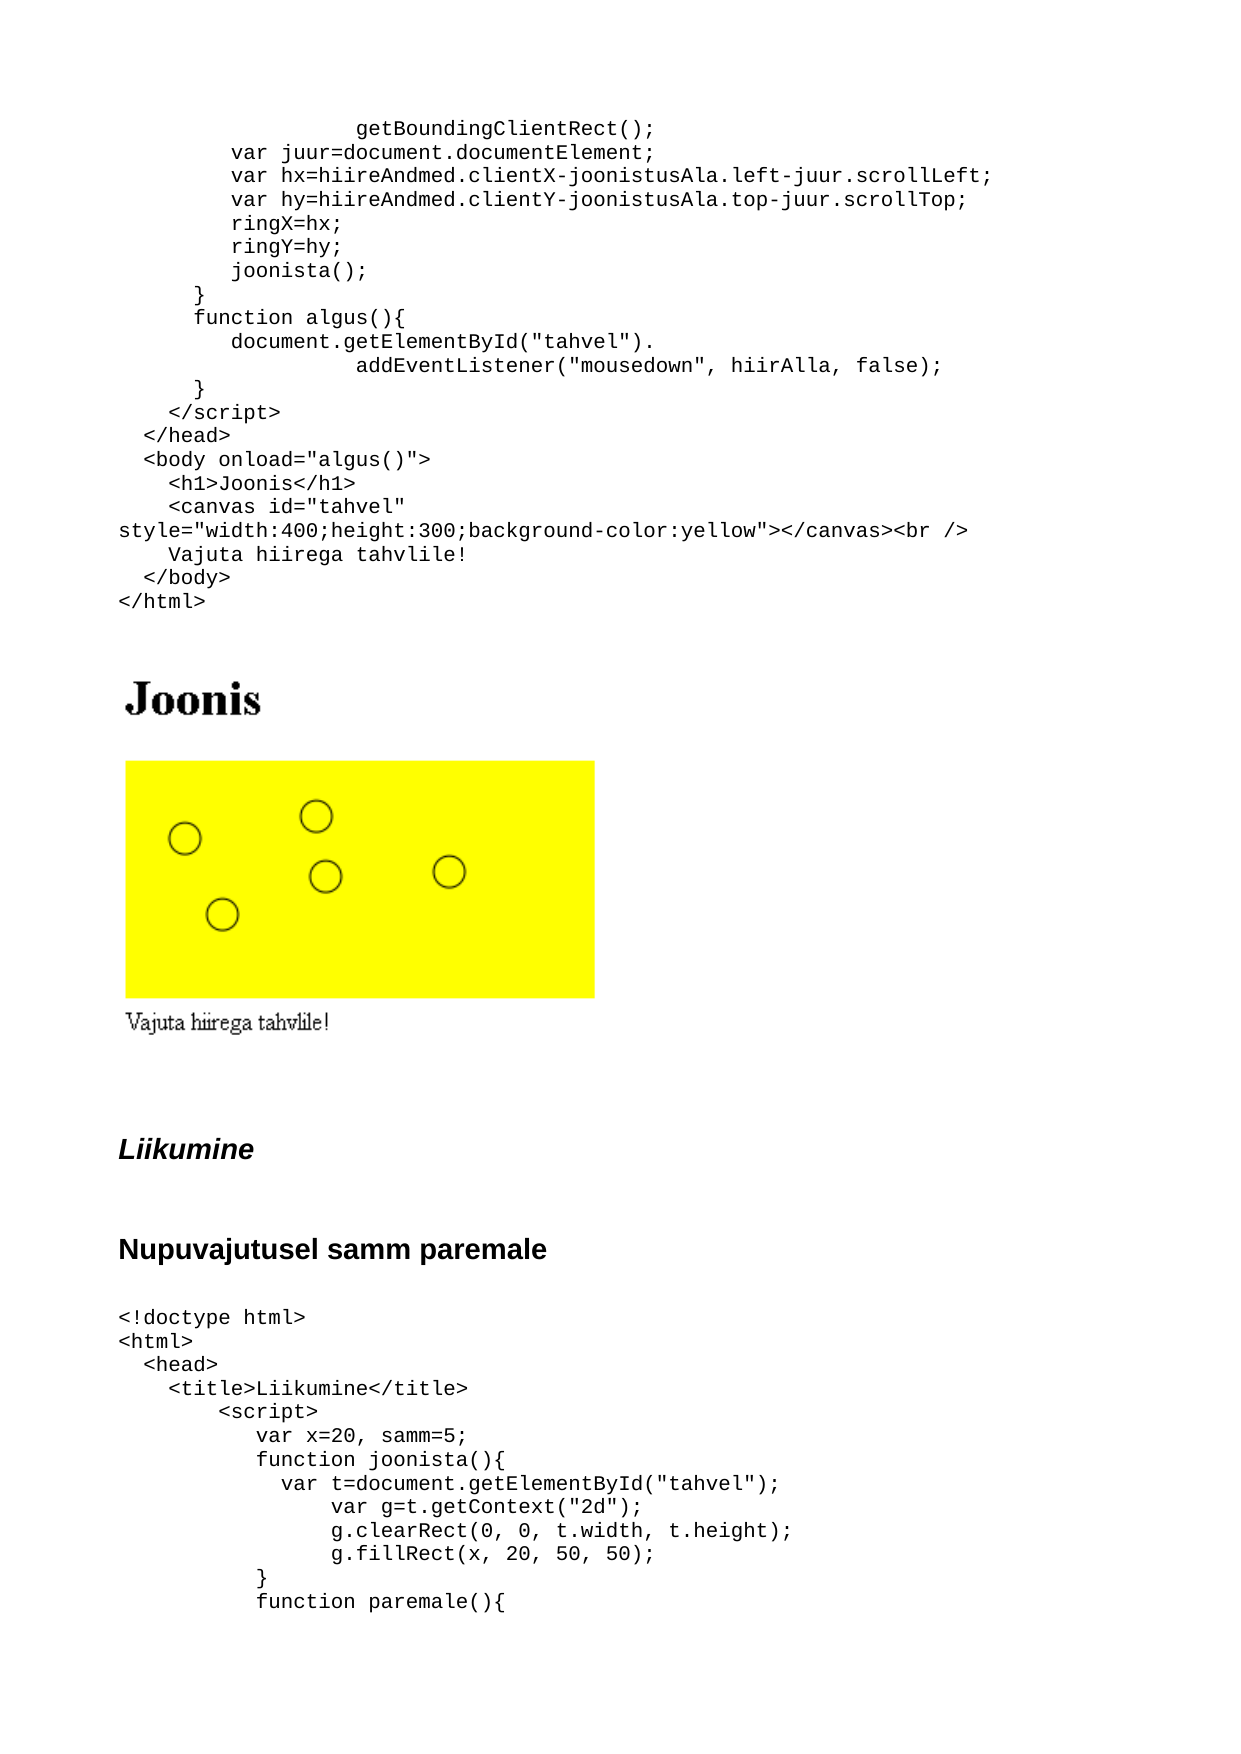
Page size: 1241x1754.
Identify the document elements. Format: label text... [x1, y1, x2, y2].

text g.clearRect(0, 0, t.width, t.height); [118, 1520, 1122, 1543]
text var t=document.getElementById("tahvel"); [118, 1472, 1122, 1496]
text function joonista(){ [118, 1449, 1122, 1472]
text <html> [118, 1331, 1122, 1354]
text </body> [118, 567, 1122, 591]
text var hy=hiireAndmed.clientY-joonistusAla.top-juur.scrollTop; [118, 189, 1122, 213]
text function paremale(){ [118, 1591, 1122, 1614]
text getBoundingClientRect(); [118, 118, 1122, 142]
text </head> [118, 426, 1122, 449]
text <title>Liikumine</title> [118, 1378, 1122, 1402]
text } [118, 1567, 1122, 1591]
text ringX=hx; [118, 213, 1122, 236]
text </script> [118, 402, 1122, 426]
text <h1>Joonis</h1> [118, 473, 1122, 496]
text var x=20, samm=5; [118, 1425, 1122, 1449]
subtitle Nupuvajutusel samm paremale [118, 1232, 1122, 1266]
text <body onload="algus()"> [118, 449, 1122, 473]
text <script> [118, 1402, 1122, 1425]
text } [118, 378, 1122, 402]
text addEventListener("mousedown", hiirAlla, false); [118, 354, 1122, 378]
text } [118, 284, 1122, 307]
text function algus(){ [118, 307, 1122, 331]
text <canvas id="tahvel" style="width:400;height:300;background-color:yellow"></canvas><br /> [118, 496, 1122, 544]
text <!doctype html> [118, 1307, 1122, 1331]
subtitle Liikumine [118, 1132, 1122, 1166]
text g.fillRect(x, 20, 50, 50); [118, 1543, 1122, 1567]
text Vajuta hiirega tahvlile! [118, 544, 1122, 567]
text var g=t.getContext("2d"); [118, 1496, 1122, 1520]
text joonista(); [118, 260, 1122, 284]
text ringY=hy; [118, 236, 1122, 260]
text <head> [118, 1354, 1122, 1378]
text document.getElementById("tahvel"). [118, 331, 1122, 354]
text var hx=hiireAndmed.clientX-joonistusAla.left-juur.scrollLeft; [118, 165, 1122, 189]
text var juur=document.documentElement; [118, 142, 1122, 165]
text </html> [118, 591, 1122, 615]
